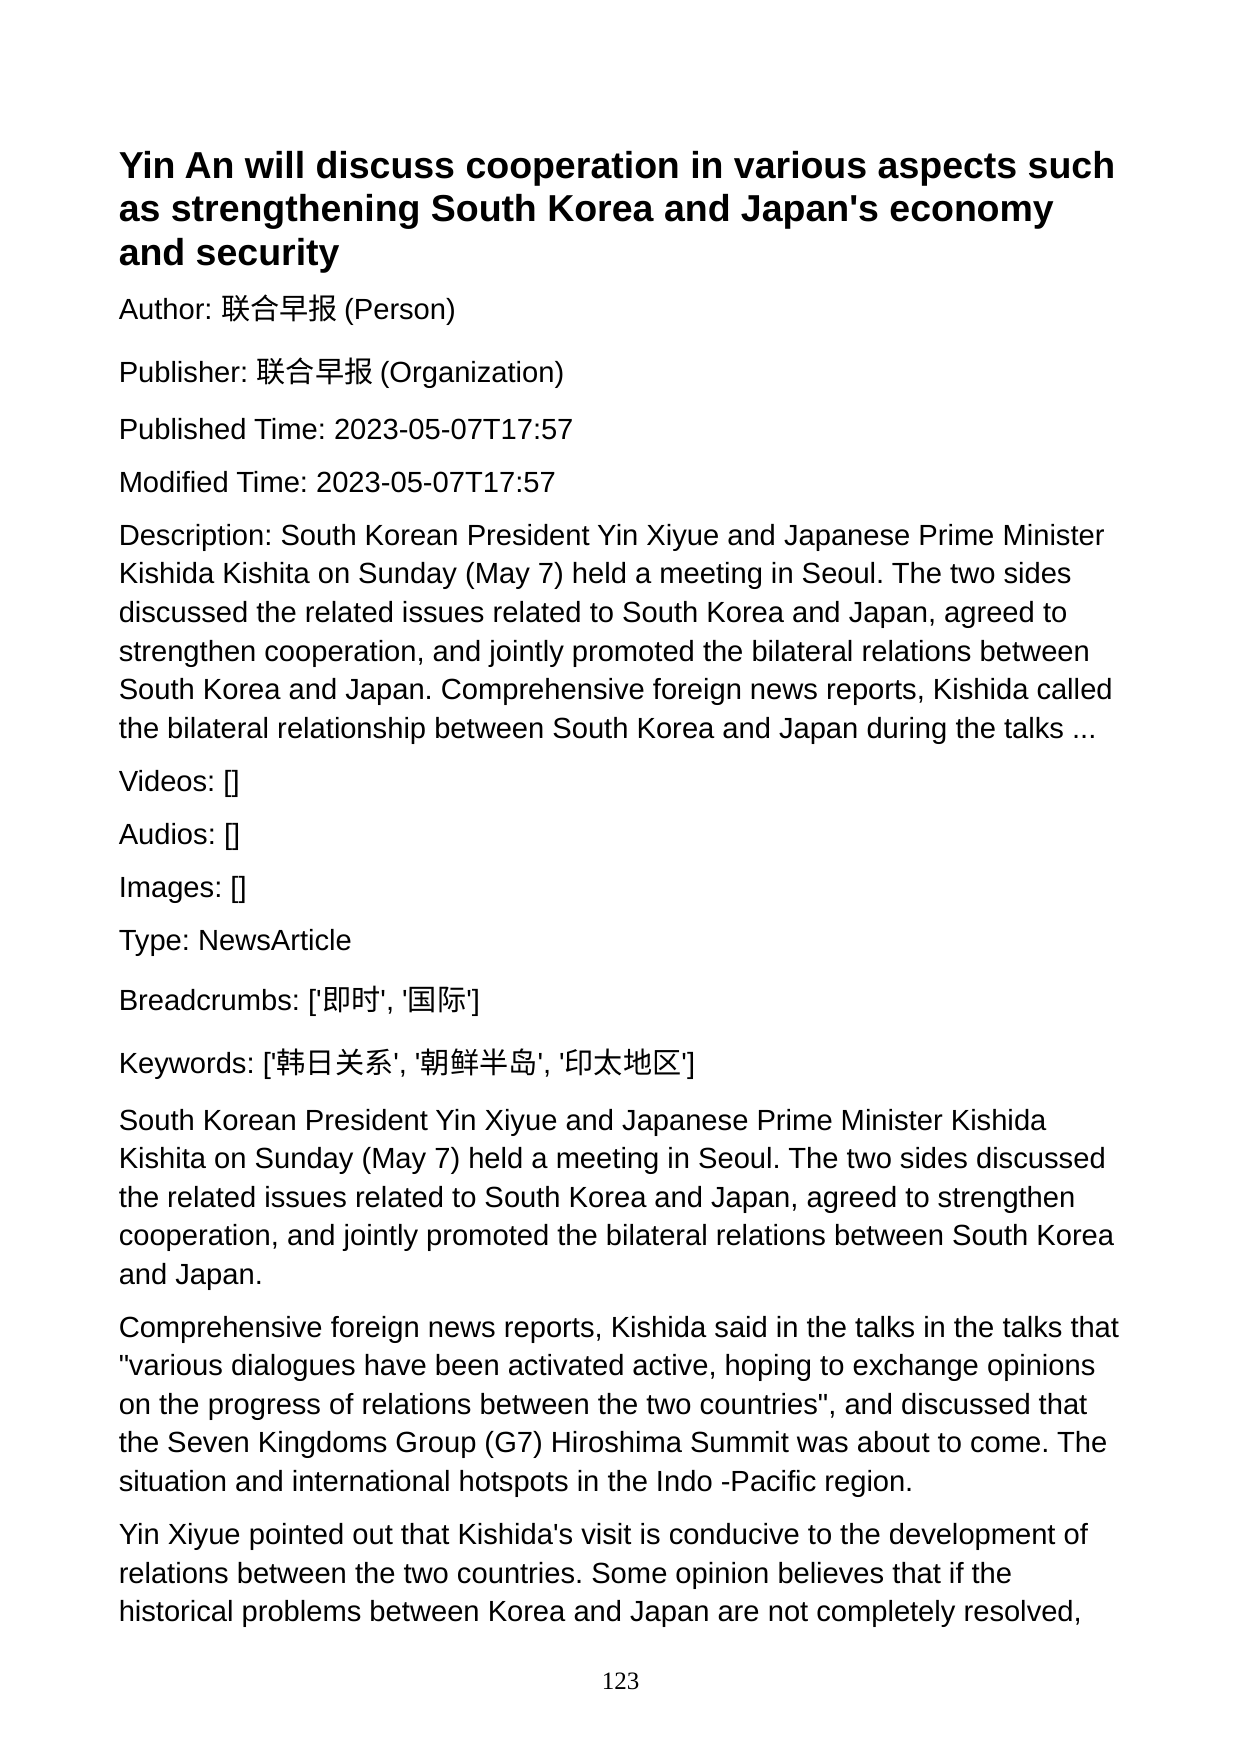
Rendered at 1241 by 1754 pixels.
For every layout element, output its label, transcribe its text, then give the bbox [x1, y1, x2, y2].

text Yin Xiyue pointed out that Kishida's visit is conducive to the development of relations between the two countries. Some opinion believes that if the historical problems between Korea and Japan are not completely resolved, [118, 1517, 1122, 1628]
text Publisher: 联合早报 (Organization) [118, 348, 1122, 391]
text Type: NewsArticle [118, 923, 1122, 957]
text Published Time: 2023-05-07T17:57 [118, 412, 1122, 445]
text Images: [] [118, 870, 1122, 903]
text Keywords: ['韩日关系', '朝鲜半岛', '印太地区'] [118, 1039, 1122, 1082]
subtitle Yin An will discuss cooperation in various aspects such as strengthening South Korea and Japan's economy and security [118, 143, 1122, 273]
text Comprehensive foreign news reports, Kishida said in the talks in the talks that "various dialogues have been activated active, hoping to exchange opinions on the progress of relations between the two countries", and discussed that the Seven Kingdoms Group (G7) Hiroshima Summit was about to come. The situation and international hotspots in the Indo -Pacific region. [118, 1310, 1122, 1497]
text South Korean President Yin Xiyue and Japanese Prime Minister Kishida Kishita on Sunday (May 7) held a meeting in Seoul. The two sides discussed the related issues related to South Korea and Japan, agreed to strengthen cooperation, and jointly promoted the bilateral relations between South Korea and Japan. [118, 1102, 1122, 1290]
text Audios: [] [118, 817, 1122, 850]
text Videos: [] [118, 764, 1122, 797]
text Author: 联合早报 (Person) [118, 285, 1122, 328]
text Modified Time: 2023-05-07T17:57 [118, 465, 1122, 498]
text Description: South Korean President Yin Xiyue and Japanese Prime Minister Kishida Kishita on Sunday (May 7) held a meeting in Seoul. The two sides discussed the related issues related to South Korea and Japan, agreed to strengthen cooperation, and jointly promoted the bilateral relations between South Korea and Japan. Comprehensive foreign news reports, Kishida called the bilateral relationship between South Korea and Japan during the talks ... [118, 518, 1122, 744]
text Breadcrumbs: ['即时', '国际'] [118, 976, 1122, 1018]
